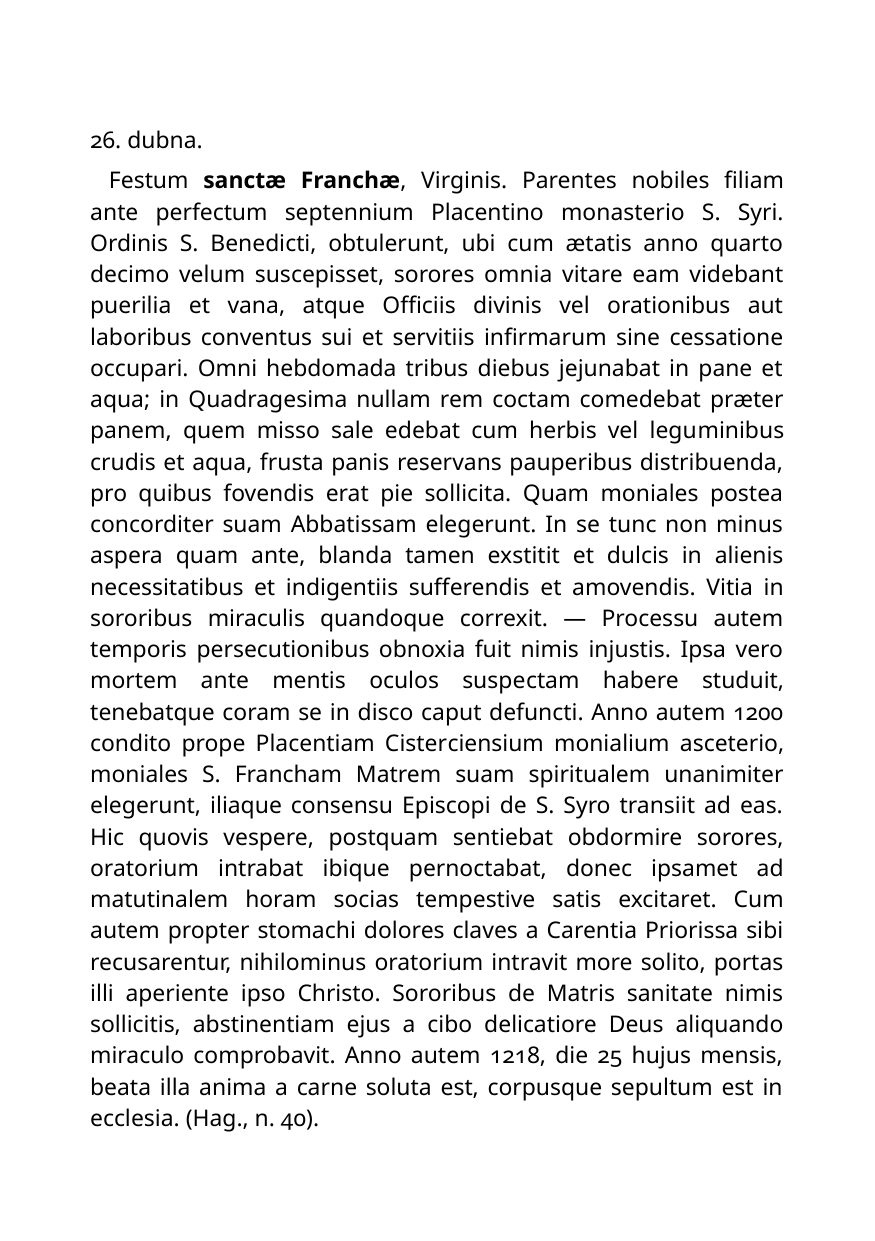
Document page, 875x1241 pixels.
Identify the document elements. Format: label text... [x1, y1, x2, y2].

text Festum sanctæ Franchæ, Virginis. Parentes nobiles filiam ante perfectum septennium Placentino monasterio S. Syri. Ordinis S. Benedicti, obtulerunt, ubi cum ætatis anno quarto decimo velum suscepisset, sorores omnia vitare eam videbant puerilia et vana, atque Officiis divinis vel orationibus aut laboribus conventus sui et servitiis infirmarum sine cessatione occupari. Omni hebdomada tribus diebus jejunabat in pane et aqua; in Quadragesima nullam rem coctam comedebat præter panem, quem misso sale edebat cum herbis vel legu­minibus crudis et aqua, frusta panis reservans pauperibus distribuenda, pro quibus fovendis erat pie sollicita. Quam moniales postea concorditer suam Abbatissam elegerunt. In se tunc non minus aspera quam ante, blanda tamen exstitit et dulcis in alienis necessitatibus et indigentiis sufferendis et amovendis. Vitia in sororibus miraculis quandoque correxit. — Processu autem temporis persecutionibus obnoxia fuit nimis injustis. Ipsa vero mortem ante mentis oculos suspe­ctam habere studuit, tenebatque coram se in disco caput defuncti. Anno autem 1200 condito prope Placentiam Cister­ciensium monialium asceterio, moniales S. Francham Matrem suam spiritualem unanimiter elegerunt, iliaque consensu Episcopi de S. Syro transiit ad eas. Hic quovis vespere, postquam sentiebat obdormire sorores, oratorium intrabat ibique pernoctabat, donec ipsamet ad matutinalem horam socias tempestive satis excitaret. Cum autem propter stomachi dolores claves a Carentia Priorissa sibi recusarentur, nihilo­minus oratorium intravit more solito, portas illi aperiente ipso Christo. Sororibus de Matris sanitate nimis sollicitis, abstinentiam ejus a cibo delicatiore Deus aliquando miraculo comprobavit. Anno autem 1218, die 25 hujus mensis, beata illa anima a carne soluta est, corpusque sepultum est in ecclesia. (Hag., n. 40). [90, 164, 784, 1133]
text 26. dubna. [90, 124, 784, 156]
